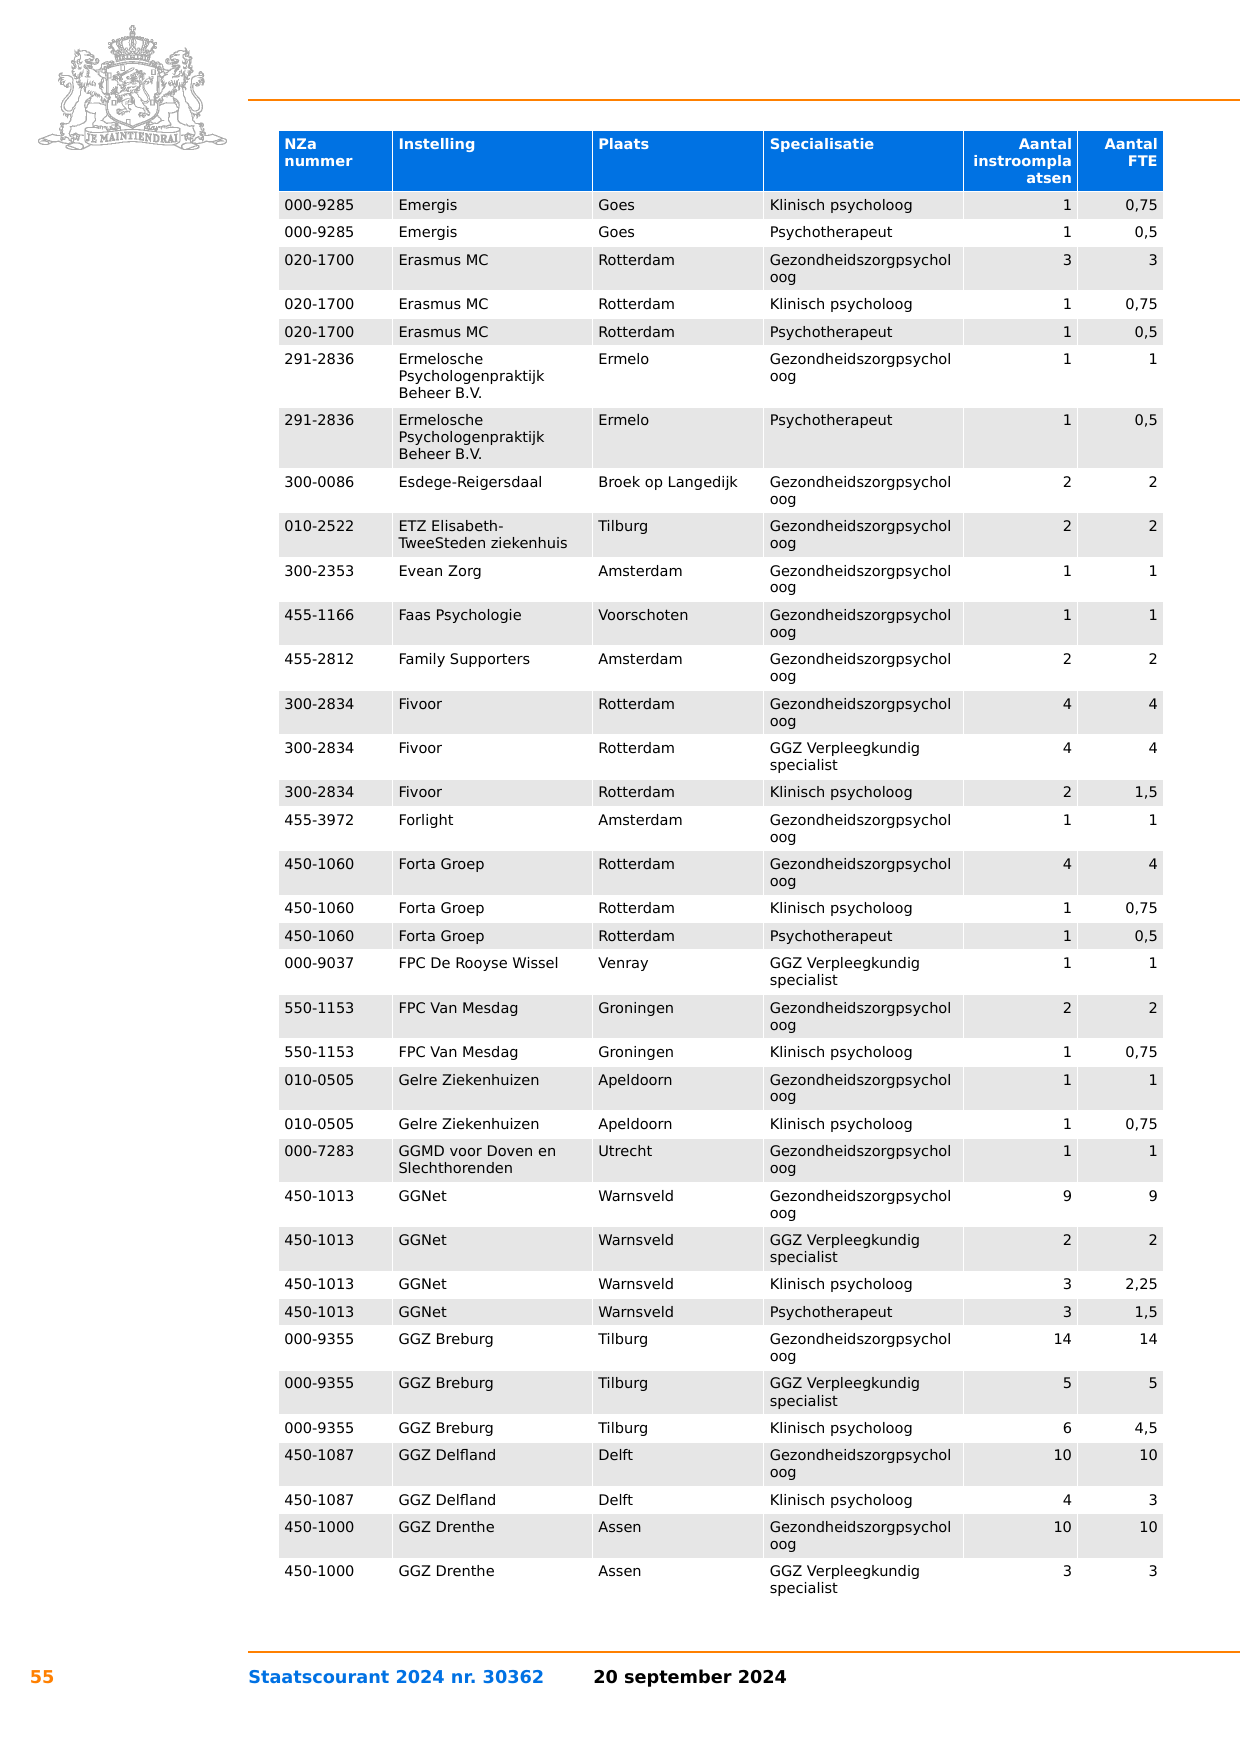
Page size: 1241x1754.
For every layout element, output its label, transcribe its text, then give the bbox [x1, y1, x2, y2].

table_cell 0,75 [1078, 291, 1163, 318]
table_cell Gezondheidszorgpsycholoog [764, 247, 963, 290]
table_cell GGZ Breburg [393, 1326, 592, 1370]
table_cell 2 [1078, 995, 1163, 1038]
table_cell 450-1000 [279, 1514, 392, 1558]
table_cell 10 [1078, 1443, 1163, 1486]
table_cell 1 [964, 346, 1077, 407]
table_cell GGZ Verpleegkundig specialist [764, 1227, 963, 1271]
table_cell Klinisch psycholoog [764, 1415, 963, 1441]
table_cell 1 [964, 220, 1077, 246]
table_cell 14 [1078, 1326, 1163, 1370]
table_cell 450-1000 [279, 1559, 392, 1602]
table_cell Gezondheidszorgpsycholoog [764, 1514, 963, 1558]
table_cell Voorschoten [593, 602, 763, 645]
table_cell 9 [964, 1183, 1077, 1226]
table_cell Warnsveld [593, 1227, 763, 1271]
table_cell 1 [1078, 602, 1163, 645]
table_cell Rotterdam [593, 319, 763, 345]
table_cell 3 [964, 1272, 1077, 1298]
table_cell 4 [1078, 691, 1163, 734]
table_cell 450-1013 [279, 1183, 392, 1226]
table_cell 4 [964, 851, 1077, 895]
table_cell Gelre Ziekenhuizen [393, 1067, 592, 1110]
table_cell 1 [964, 951, 1077, 994]
table_cell Forlight [393, 807, 592, 850]
table_cell 6 [964, 1415, 1077, 1441]
table_cell Venray [593, 951, 763, 994]
table_cell 300-2353 [279, 558, 392, 601]
table_cell Esdege-Reigersdaal [393, 469, 592, 512]
table_cell GGZ Drenthe [393, 1559, 592, 1602]
table_cell Ermelosche Psychologenpraktijk Beheer B.V. [393, 408, 592, 468]
table_cell 455-3972 [279, 807, 392, 850]
table_cell 0,5 [1078, 319, 1163, 345]
table_cell 450-1087 [279, 1443, 392, 1486]
table_cell Erasmus MC [393, 291, 592, 318]
table_cell Klinisch psycholoog [764, 896, 963, 922]
table_cell Tilburg [593, 1415, 763, 1441]
table_cell Klinisch psycholoog [764, 1487, 963, 1513]
table_cell 1 [964, 192, 1077, 219]
table_cell Gezondheidszorgpsycholoog [764, 1139, 963, 1182]
table_cell Family Supporters [393, 646, 592, 690]
table_cell 0,75 [1078, 192, 1163, 219]
table_cell 1 [964, 896, 1077, 922]
table_cell Gezondheidszorgpsycholoog [764, 851, 963, 895]
table_cell Amsterdam [593, 807, 763, 850]
table_cell Klinisch psycholoog [764, 192, 963, 219]
table_cell Delft [593, 1443, 763, 1486]
table_cell Gezondheidszorgpsycholoog [764, 1183, 963, 1226]
table_cell Rotterdam [593, 780, 763, 806]
table_cell Ermelo [593, 346, 763, 407]
table_cell Psychotherapeut [764, 319, 963, 345]
table_cell Emergis [393, 220, 592, 246]
table_cell Groningen [593, 995, 763, 1038]
table_cell 3 [1078, 1559, 1163, 1602]
table_cell 000-7283 [279, 1139, 392, 1182]
table_cell GGZ Verpleegkundig specialist [764, 1371, 963, 1414]
table_cell Gezondheidszorgpsycholoog [764, 1326, 963, 1370]
table_cell 2,25 [1078, 1272, 1163, 1298]
table_cell 1,5 [1078, 1299, 1163, 1325]
table_header Aantal FTE [1078, 131, 1163, 191]
table_cell Klinisch psycholoog [764, 1272, 963, 1298]
table_cell 1 [964, 319, 1077, 345]
table_cell 2 [1078, 513, 1163, 557]
table_cell 4 [964, 691, 1077, 734]
table_cell GGMD voor Doven en Slechthorenden [393, 1139, 592, 1182]
table_cell 450-1087 [279, 1487, 392, 1513]
table_cell 000-9355 [279, 1415, 392, 1441]
table_cell GGZ Verpleegkundig specialist [764, 1559, 963, 1602]
table_cell 1 [964, 1111, 1077, 1137]
table_cell 455-1166 [279, 602, 392, 645]
table_cell 4 [964, 1487, 1077, 1513]
table_cell 3 [964, 1559, 1077, 1602]
table_cell Gezondheidszorgpsycholoog [764, 558, 963, 601]
table_cell 3 [964, 247, 1077, 290]
table_cell FPC Van Mesdag [393, 1039, 592, 1066]
table_cell 0,75 [1078, 896, 1163, 922]
table_cell 291-2836 [279, 346, 392, 407]
table_cell 2 [964, 1227, 1077, 1271]
table_cell Tilburg [593, 1371, 763, 1414]
table_cell 2 [964, 469, 1077, 512]
table_cell Rotterdam [593, 691, 763, 734]
table_cell 450-1060 [279, 923, 392, 949]
table_header Plaats [593, 131, 763, 191]
table_cell 3 [1078, 247, 1163, 290]
table_cell Fivoor [393, 780, 592, 806]
table_header Aantal instroomplaatsen [964, 131, 1077, 191]
table_cell 1 [964, 1039, 1077, 1066]
table_cell 1 [964, 602, 1077, 645]
table_cell Amsterdam [593, 646, 763, 690]
table_cell GGNet [393, 1299, 592, 1325]
table_cell Gelre Ziekenhuizen [393, 1111, 592, 1137]
table_cell Klinisch psycholoog [764, 1039, 963, 1066]
table_cell Gezondheidszorgpsycholoog [764, 691, 963, 734]
table_cell 450-1013 [279, 1227, 392, 1271]
table_cell Gezondheidszorgpsycholoog [764, 1067, 963, 1110]
table_cell Rotterdam [593, 851, 763, 895]
table_cell Psychotherapeut [764, 923, 963, 949]
table_cell 1 [964, 923, 1077, 949]
table_cell 2 [964, 995, 1077, 1038]
table_cell Rotterdam [593, 247, 763, 290]
table_cell 3 [1078, 1487, 1163, 1513]
table_cell GGZ Verpleegkundig specialist [764, 735, 963, 778]
table_cell Groningen [593, 1039, 763, 1066]
table_cell Assen [593, 1514, 763, 1558]
table_cell 5 [964, 1371, 1077, 1414]
table_cell Rotterdam [593, 291, 763, 318]
table_cell 450-1060 [279, 851, 392, 895]
table_cell Fivoor [393, 691, 592, 734]
table_cell GGNet [393, 1227, 592, 1271]
table_cell Ermelosche Psychologenpraktijk Beheer B.V. [393, 346, 592, 407]
table_cell 000-9285 [279, 192, 392, 219]
table_cell 9 [1078, 1183, 1163, 1226]
table_cell Psychotherapeut [764, 408, 963, 468]
table_cell Rotterdam [593, 923, 763, 949]
table_cell Forta Groep [393, 896, 592, 922]
table_cell 020-1700 [279, 319, 392, 345]
table_cell 020-1700 [279, 247, 392, 290]
table_cell Gezondheidszorgpsycholoog [764, 1443, 963, 1486]
table_cell Broek op Langedijk [593, 469, 763, 512]
table_cell Apeldoorn [593, 1111, 763, 1137]
table_cell 1 [1078, 346, 1163, 407]
table_cell Delft [593, 1487, 763, 1513]
table_cell 000-9355 [279, 1326, 392, 1370]
table_cell 000-9037 [279, 951, 392, 994]
table_cell 3 [964, 1299, 1077, 1325]
table_cell Emergis [393, 192, 592, 219]
table_cell 300-2834 [279, 691, 392, 734]
table_cell Gezondheidszorgpsycholoog [764, 346, 963, 407]
table_cell Goes [593, 192, 763, 219]
table_cell Klinisch psycholoog [764, 1111, 963, 1137]
table_cell 0,5 [1078, 220, 1163, 246]
table_cell Goes [593, 220, 763, 246]
table_cell Gezondheidszorgpsycholoog [764, 602, 963, 645]
table_cell Evean Zorg [393, 558, 592, 601]
table_cell GGZ Delfland [393, 1443, 592, 1486]
table_header NZa nummer [279, 131, 392, 191]
table_cell Erasmus MC [393, 247, 592, 290]
table_cell 10 [964, 1514, 1077, 1558]
table_cell GGNet [393, 1183, 592, 1226]
table_cell Klinisch psycholoog [764, 291, 963, 318]
table_cell 4 [964, 735, 1077, 778]
table_cell Gezondheidszorgpsycholoog [764, 513, 963, 557]
table_cell Rotterdam [593, 896, 763, 922]
table_cell 550-1153 [279, 995, 392, 1038]
table_cell 291-2836 [279, 408, 392, 468]
table_cell Forta Groep [393, 851, 592, 895]
table_cell GGZ Verpleegkundig specialist [764, 951, 963, 994]
table_cell 550-1153 [279, 1039, 392, 1066]
table_cell 4,5 [1078, 1415, 1163, 1441]
table_cell Tilburg [593, 513, 763, 557]
table_cell 2 [964, 780, 1077, 806]
table_cell 0,75 [1078, 1111, 1163, 1137]
table_cell 10 [964, 1443, 1077, 1486]
table_cell Warnsveld [593, 1272, 763, 1298]
table_cell Apeldoorn [593, 1067, 763, 1110]
table_cell 1 [1078, 558, 1163, 601]
table_cell 10 [1078, 1514, 1163, 1558]
table_cell Gezondheidszorgpsycholoog [764, 807, 963, 850]
table_cell 300-0086 [279, 469, 392, 512]
table_cell 000-9355 [279, 1371, 392, 1414]
table_cell 4 [1078, 735, 1163, 778]
table_cell GGZ Drenthe [393, 1514, 592, 1558]
table_cell Amsterdam [593, 558, 763, 601]
table_cell 020-1700 [279, 291, 392, 318]
table_cell 2 [1078, 1227, 1163, 1271]
table_cell 300-2834 [279, 780, 392, 806]
table_cell 5 [1078, 1371, 1163, 1414]
table_cell Psychotherapeut [764, 1299, 963, 1325]
table_cell 1 [964, 558, 1077, 601]
table_cell 000-9285 [279, 220, 392, 246]
table_cell Tilburg [593, 1326, 763, 1370]
table_cell 1 [1078, 1067, 1163, 1110]
table_cell Warnsveld [593, 1183, 763, 1226]
table_cell Assen [593, 1559, 763, 1602]
table_cell 1 [964, 291, 1077, 318]
table_cell FPC De Rooyse Wissel [393, 951, 592, 994]
table_cell 1,5 [1078, 780, 1163, 806]
table_cell Faas Psychologie [393, 602, 592, 645]
table_cell 0,75 [1078, 1039, 1163, 1066]
table_cell ETZ Elisabeth-TweeSteden ziekenhuis [393, 513, 592, 557]
table_cell 14 [964, 1326, 1077, 1370]
table_cell 1 [1078, 951, 1163, 994]
table_cell Rotterdam [593, 735, 763, 778]
table_cell Ermelo [593, 408, 763, 468]
table_cell Klinisch psycholoog [764, 780, 963, 806]
picture [38, 25, 227, 150]
table_cell 0,5 [1078, 408, 1163, 468]
table_cell 450-1013 [279, 1299, 392, 1325]
table_cell Psychotherapeut [764, 220, 963, 246]
table_cell Gezondheidszorgpsycholoog [764, 646, 963, 690]
table_cell 300-2834 [279, 735, 392, 778]
table_cell Forta Groep [393, 923, 592, 949]
table_cell 010-0505 [279, 1067, 392, 1110]
table_cell GGNet [393, 1272, 592, 1298]
table_cell 4 [1078, 851, 1163, 895]
table_cell 1 [964, 408, 1077, 468]
table_cell GGZ Breburg [393, 1371, 592, 1414]
table_cell 0,5 [1078, 923, 1163, 949]
table_cell FPC Van Mesdag [393, 995, 592, 1038]
table_cell 450-1013 [279, 1272, 392, 1298]
table_cell 010-0505 [279, 1111, 392, 1137]
table_cell 2 [1078, 646, 1163, 690]
table_cell Fivoor [393, 735, 592, 778]
table_cell Gezondheidszorgpsycholoog [764, 469, 963, 512]
table_cell GGZ Delfland [393, 1487, 592, 1513]
table_cell 2 [1078, 469, 1163, 512]
table_cell Gezondheidszorgpsycholoog [764, 995, 963, 1038]
table_cell 1 [964, 807, 1077, 850]
table_header Specialisatie [764, 131, 963, 191]
table_cell GGZ Breburg [393, 1415, 592, 1441]
table_cell 2 [964, 646, 1077, 690]
table_header Instelling [393, 131, 592, 191]
table_cell Utrecht [593, 1139, 763, 1182]
table_cell 455-2812 [279, 646, 392, 690]
table_cell 1 [1078, 1139, 1163, 1182]
table_cell 1 [964, 1067, 1077, 1110]
table_cell 2 [964, 513, 1077, 557]
table_cell Warnsveld [593, 1299, 763, 1325]
table_cell 1 [964, 1139, 1077, 1182]
table_cell Erasmus MC [393, 319, 592, 345]
table_cell 010-2522 [279, 513, 392, 557]
table_cell 450-1060 [279, 896, 392, 922]
table_cell 1 [1078, 807, 1163, 850]
